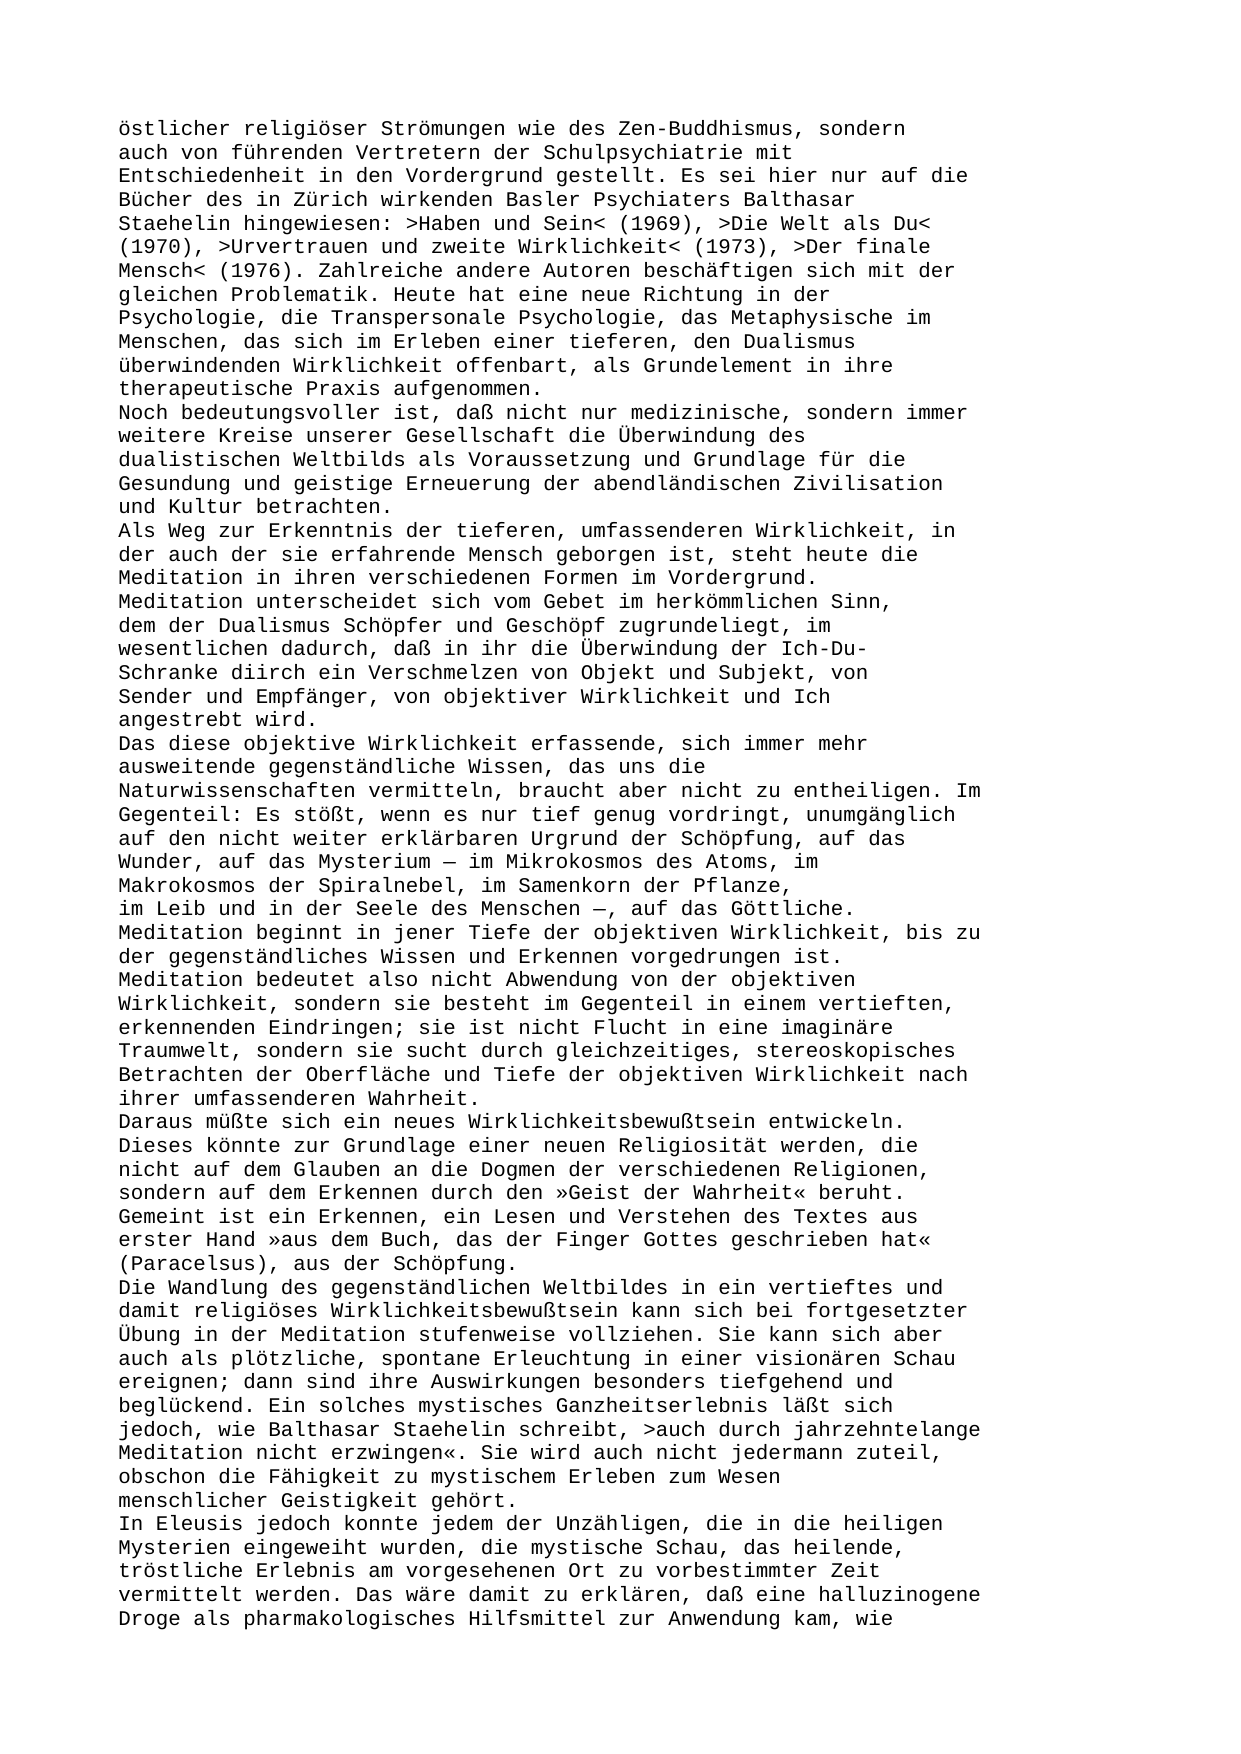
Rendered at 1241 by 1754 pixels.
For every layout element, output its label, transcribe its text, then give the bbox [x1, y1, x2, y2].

text Mysterien eingeweiht wurden, die mystische Schau, das heilende, [118, 1537, 1122, 1561]
text therapeutische Praxis aufgenommen. [118, 378, 1122, 402]
text Daraus müßte sich ein neues Wirklichkeitsbewußtsein entwickeln. [118, 1111, 1122, 1135]
text östlicher religiöser Strömungen wie des Zen-Buddhismus, sondern [118, 118, 1122, 142]
text nicht auf dem Glauben an die Dogmen der verschiedenen Religionen, [118, 1158, 1122, 1182]
text Staehelin hingewiesen: >Haben und Sein< (1969), >Die Welt als Du< [118, 213, 1122, 236]
text auch als plötzliche, spontane Erleuchtung in einer visionären Schau [118, 1348, 1122, 1371]
text sondern auf dem Erkennen durch den »Geist der Wahrheit« beruht. [118, 1182, 1122, 1206]
text Gemeint ist ein Erkennen, ein Lesen und Verstehen des Textes aus [118, 1206, 1122, 1229]
text Das diese objektive Wirklichkeit erfassende, sich immer mehr [118, 733, 1122, 757]
text auch von führenden Vertretern der Schulpsychiatrie mit [118, 142, 1122, 165]
text Droge als pharmakologisches Hilfsmittel zur Anwendung kam, wie [118, 1608, 1122, 1631]
text Wunder, auf das Mysterium — im Mikrokosmos des Atoms, im [118, 851, 1122, 875]
text menschlicher Geistigkeit gehört. [118, 1489, 1122, 1513]
text Gesundung und geistige Erneuerung der abendländischen Zivilisation [118, 473, 1122, 496]
text Meditation unterscheidet sich vom Gebet im herkömmlichen Sinn, [118, 591, 1122, 615]
text der auch der sie erfahrende Mensch geborgen ist, steht heute die [118, 544, 1122, 567]
text vermittelt werden. Das wäre damit zu erklären, daß eine halluzinogene [118, 1584, 1122, 1608]
text Makrokosmos der Spiralnebel, im Samenkorn der Pflanze, [118, 875, 1122, 898]
text Entschiedenheit in den Vordergrund gestellt. Es sei hier nur auf die [118, 165, 1122, 189]
text Traumwelt, sondern sie sucht durch gleichzeitiges, stereoskopisches [118, 1040, 1122, 1064]
text Menschen, das sich im Erleben einer tieferen, den Dualismus [118, 331, 1122, 354]
text damit religiöses Wirklichkeitsbewußtsein kann sich bei fortgesetzter [118, 1300, 1122, 1324]
text im Leib und in der Seele des Menschen —‚ auf das Göttliche. [118, 898, 1122, 922]
text Sender und Empfänger, von objektiver Wirklichkeit und Ich [118, 686, 1122, 709]
text (Paracelsus), aus der Schöpfung. [118, 1253, 1122, 1277]
text Psychologie, die Transpersonale Psychologie, das Metaphysische im [118, 307, 1122, 331]
text (1970), >Urvertrauen und zweite Wirklichkeit< (1973), >Der finale [118, 236, 1122, 260]
text ausweitende gegenständliche Wissen, das uns die [118, 757, 1122, 780]
text obschon die Fähigkeit zu mystischem Erleben zum Wesen [118, 1466, 1122, 1489]
text Meditation bedeutet also nicht Abwendung von der objektiven [118, 969, 1122, 993]
text In Eleusis jedoch konnte jedem der Unzähligen, die in die heiligen [118, 1513, 1122, 1537]
text dualistischen Weltbilds als Voraussetzung und Grundlage für die [118, 449, 1122, 473]
text Übung in der Meditation stufenweise vollziehen. Sie kann sich aber [118, 1324, 1122, 1348]
text angestrebt wird. [118, 709, 1122, 733]
text Wirklichkeit, sondern sie besteht im Gegenteil in einem vertieften, [118, 993, 1122, 1017]
text wesentlichen dadurch, daß in ihr die Überwindung der Ich-Du- [118, 638, 1122, 662]
text Noch bedeutungsvoller ist, daß nicht nur medizinische, sondern immer [118, 402, 1122, 426]
text erster Hand »aus dem Buch, das der Finger Gottes geschrieben hat« [118, 1229, 1122, 1253]
text tröstliche Erlebnis am vorgesehenen Ort zu vorbestimmter Zeit [118, 1561, 1122, 1584]
text Gegenteil: Es stößt, wenn es nur tief genug vordringt, unumgänglich [118, 804, 1122, 827]
text Die Wandlung des gegenständlichen Weltbildes in ein vertieftes und [118, 1277, 1122, 1300]
text dem der Dualismus Schöpfer und Geschöpf zugrundeliegt, im [118, 615, 1122, 638]
text Als Weg zur Erkenntnis der tieferen, umfassenderen Wirklichkeit, in [118, 520, 1122, 544]
text überwindenden Wirklichkeit offenbart, als Grundelement in ihre [118, 354, 1122, 378]
text der gegenständliches Wissen und Erkennen vorgedrungen ist. [118, 946, 1122, 969]
text Meditation beginnt in jener Tiefe der objektiven Wirklichkeit, bis zu [118, 922, 1122, 946]
text Mensch< (1976). Zahlreiche andere Autoren beschäftigen sich mit der [118, 260, 1122, 284]
text erkennenden Eindringen; sie ist nicht Flucht in eine imaginäre [118, 1017, 1122, 1040]
text Meditation in ihren verschiedenen Formen im Vordergrund. [118, 567, 1122, 591]
text und Kultur betrachten. [118, 496, 1122, 520]
text ereignen; dann sind ihre Auswirkungen besonders tiefgehend und [118, 1371, 1122, 1395]
text beglückend. Ein solches mystisches Ganzheitserlebnis läßt sich [118, 1395, 1122, 1419]
text auf den nicht weiter erklärbaren Urgrund der Schöpfung, auf das [118, 827, 1122, 851]
text Betrachten der Oberfläche und Tiefe der objektiven Wirklichkeit nach [118, 1064, 1122, 1088]
text Naturwissenschaften vermitteln, braucht aber nicht zu entheiligen. Im [118, 780, 1122, 804]
text jedoch, wie Balthasar Staehelin schreibt, >auch durch jahrzehntelange [118, 1419, 1122, 1442]
text Dieses könnte zur Grundlage einer neuen Religiosität werden, die [118, 1135, 1122, 1158]
text Schranke diirch ein Verschmelzen von Objekt und Subjekt, von [118, 662, 1122, 686]
text ihrer umfassenderen Wahrheit. [118, 1088, 1122, 1111]
text Meditation nicht erzwingen«. Sie wird auch nicht jedermann zuteil, [118, 1442, 1122, 1466]
text gleichen Problematik. Heute hat eine neue Richtung in der [118, 284, 1122, 307]
text weitere Kreise unserer Gesellschaft die Überwindung des [118, 426, 1122, 449]
text Bücher des in Zürich wirkenden Basler Psychiaters Balthasar [118, 189, 1122, 213]
